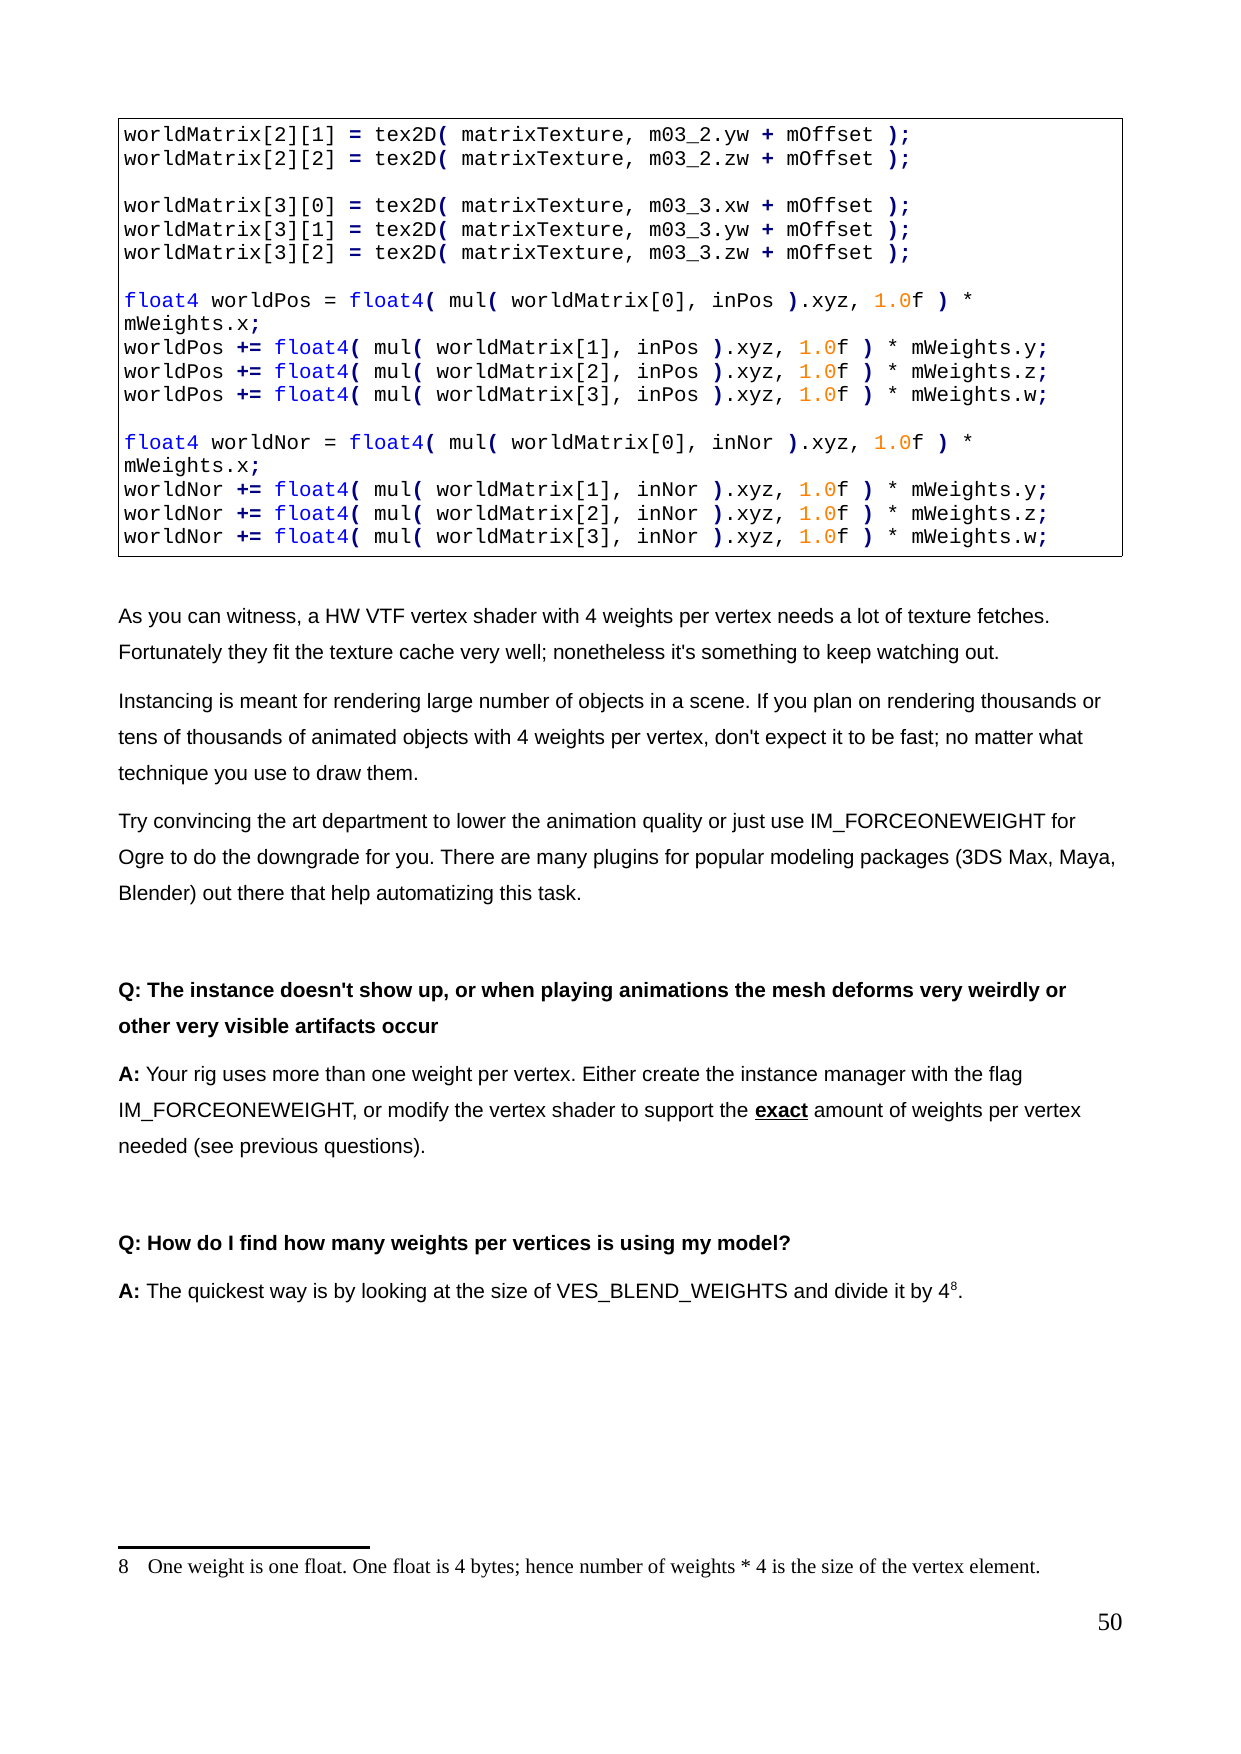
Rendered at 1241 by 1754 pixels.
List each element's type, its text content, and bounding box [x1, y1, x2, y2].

text Try convincing the art department to lower the animation quality or just use IM_FORCEONEWEIGHT for Ogre to do the downgrade for you. There are many plugins for popular modeling packages (3DS Max, Maya, Blender) out there that help automatizing this task. [118, 809, 1122, 905]
text Q: The instance doesn't show up, or when playing animations the mesh deforms very weirdly or other very visible artifacts occur [118, 978, 1122, 1037]
table_header worldMatrix[2][1] = tex2D( matrixTexture, m03_2.yw + mOffset ); worldMatrix[2][2] = tex2D( matrixTexture, m03_2.zw + mOffset ); worldMatrix[3][0] = tex2D( matrixTexture, m03_3.xw + mOffset ); worldMatrix[3][1] = tex2D( matrixTexture, m03_3.yw + mOffset ); worldMatrix[3][2] = tex2D( matrixTexture, m03_3.zw + mOffset ); float4 worldPos = float4( mul( worldMatrix[0], inPos ).xyz, 1.0f ) * mWeights.x; worldPos += float4( mul( worldMatrix[1], inPos ).xyz, 1.0f ) * mWeights.y; worldPos += float4( mul( worldMatrix[2], inPos ).xyz, 1.0f ) * mWeights.z; worldPos += float4( mul( worldMatrix[3], inPos ).xyz, 1.0f ) * mWeights.w; float4 worldNor = float4( mul( worldMatrix[0], inNor ).xyz, 1.0f ) * mWeights.x; worldNor += float4( mul( worldMatrix[1], inNor ).xyz, 1.0f ) * mWeights.y; worldNor += float4( mul( worldMatrix[2], inNor ).xyz, 1.0f ) * mWeights.z; worldNor += float4( mul( worldMatrix[3], inNor ).xyz, 1.0f ) * mWeights.w; [119, 119, 1122, 556]
text A: The quickest way is by looking at the size of VES_BLEND_WEIGHTS and divide it by 4. [118, 1279, 1122, 1303]
text One weight is one float. One float is 4 bytes; hence number of weights * 4 is the size of the vertex element. [118, 1553, 1122, 1578]
text Q: How do I find how many weights per vertices is using my model? [118, 1231, 1122, 1255]
text A: Your rig uses more than one weight per vertex. Either create the instance manager with the flag IM_FORCEONEWEIGHT, or modify the vertex shader to support the exact amount of weights per vertex needed (see previous questions). [118, 1062, 1122, 1158]
text As you can witness, a HW VTF vertex shader with 4 weights per vertex needs a lot of texture fetches. Fortunately they fit the texture cache very well; nonetheless it's something to keep watching out. [118, 604, 1122, 664]
text Instancing is meant for rendering large number of objects in a scene. If you plan on rendering thousands or tens of thousands of animated objects with 4 weights per vertex, don't expect it to be fast; no matter what technique you use to draw them. [118, 688, 1122, 784]
